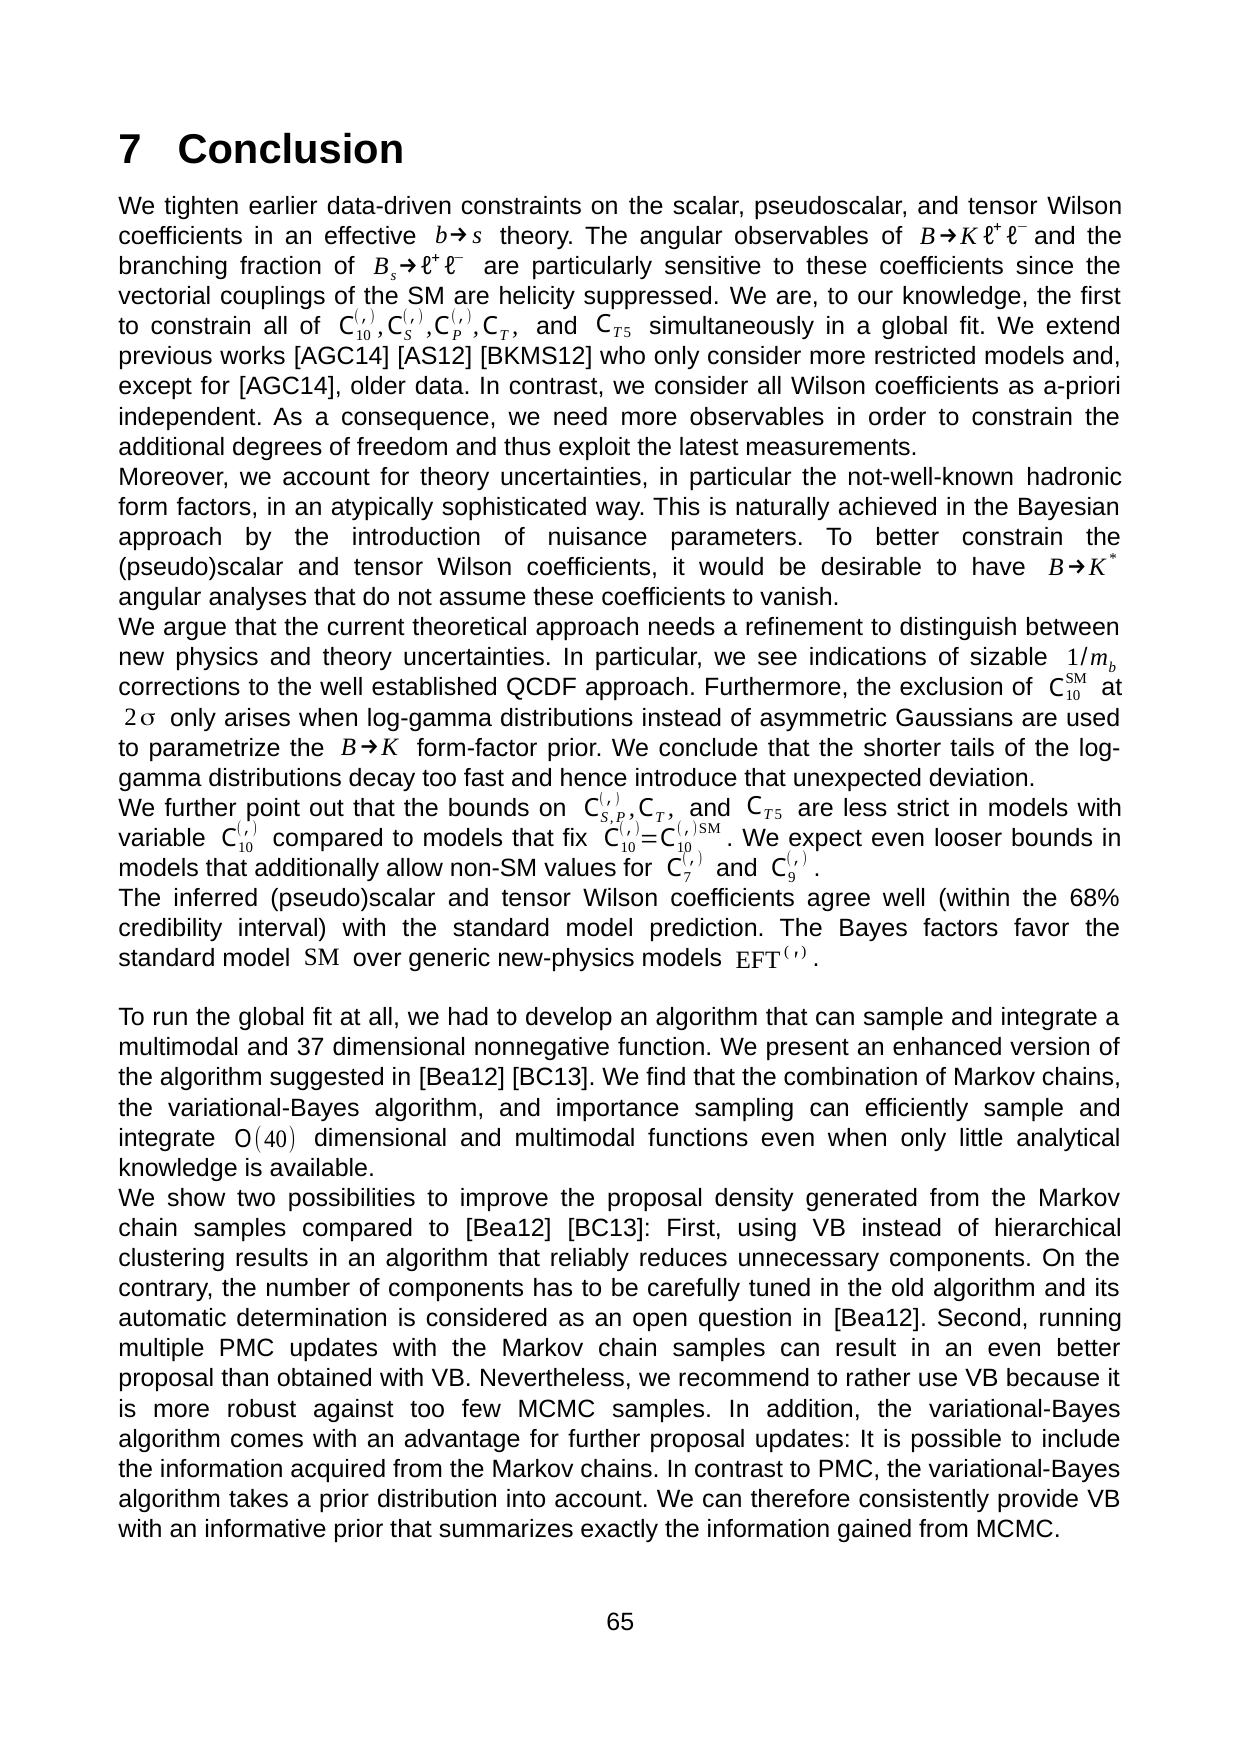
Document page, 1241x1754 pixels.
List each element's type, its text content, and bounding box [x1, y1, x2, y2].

text Moreover, we account for theory uncertainties, in particular the not-well-known hadronic form factors, in an atypically sophisticated way. This is naturally achieved in the Bayesian approach by the introduction of nuisance parameters. To better constrain the (pseudo)scalar and tensor Wilson coefficients, it would be desirable to have angular analyses that do not assume these coefficients to vanish. [118, 461, 1122, 612]
text To run the global fit at all, we had to develop an algorithm that can sample and integrate a multimodal and 37 dimensional nonnegative function. We present an enhanced version of the algorithm suggested in [Bea12] [BC13]. We find that the combination of Markov chains, the variational-Bayes algorithm, and importance sampling can efficiently sample and integrate dimensional and multimodal functions even when only little analytical knowledge is available. [118, 1002, 1122, 1182]
text We further point out that the bounds on and are less strict in models with variable compared to models that fix . We expect even looser bounds in models that additionally allow non-SM values for and . [118, 792, 1122, 882]
subtitle Conclusion [118, 124, 1122, 172]
text We argue that the current theoretical approach needs a refinement to distinguish between new physics and theory uncertainties. In particular, we see indications of sizable corrections to the well established QCDF approach. Furthermore, the exclusion of at only arises when log-gamma distributions instead of asymmetric Gaussians are used to parametrize the form-factor prior. We conclude that the shorter tails of the log-gamma distributions decay too fast and hence introduce that unexpected deviation. [118, 612, 1122, 792]
text We tighten earlier data-driven constraints on the scalar, pseudoscalar, and tensor Wilson coefficients in an effective theory. The angular observables of and the branching fraction of are particularly sensitive to these coefficients since the vectorial couplings of the SM are helicity suppressed. We are, to our knowledge, the first to constrain all of and simultaneously in a global fit. We extend previous works [AGC14] [AS12] [BKMS12] who only consider more restricted models and, except for [AGC14], older data. In contrast, we consider all Wilson coefficients as a-priori independent. As a consequence, we need more observables in order to constrain the additional degrees of freedom and thus exploit the latest measurements. [118, 190, 1122, 461]
text We show two possibilities to improve the proposal density generated from the Markov chain samples compared to [Bea12] [BC13]: First, using VB instead of hierarchical clustering results in an algorithm that reliably reduces unnecessary components. On the contrary, the number of components has to be carefully tuned in the old algorithm and its automatic determination is considered as an open question in [Bea12]. Second, running multiple PMC updates with the Markov chain samples can result in an even better proposal than obtained with VB. Nevertheless, we recommend to rather use VB because it is more robust against too few MCMC samples. In addition, the variational-Bayes algorithm comes with an advantage for further proposal updates: It is possible to include the information acquired from the Markov chains. In contrast to PMC, the variational-Bayes algorithm takes a prior distribution into account. We can therefore consistently provide VB with an informative prior that summarizes exactly the information gained from MCMC. [118, 1182, 1122, 1543]
text The inferred (pseudo)scalar and tensor Wilson coefficients agree well (within the 68% credibility interval) with the standard model prediction. The Bayes factors favor the standard model over generic new-physics models . [118, 882, 1122, 973]
